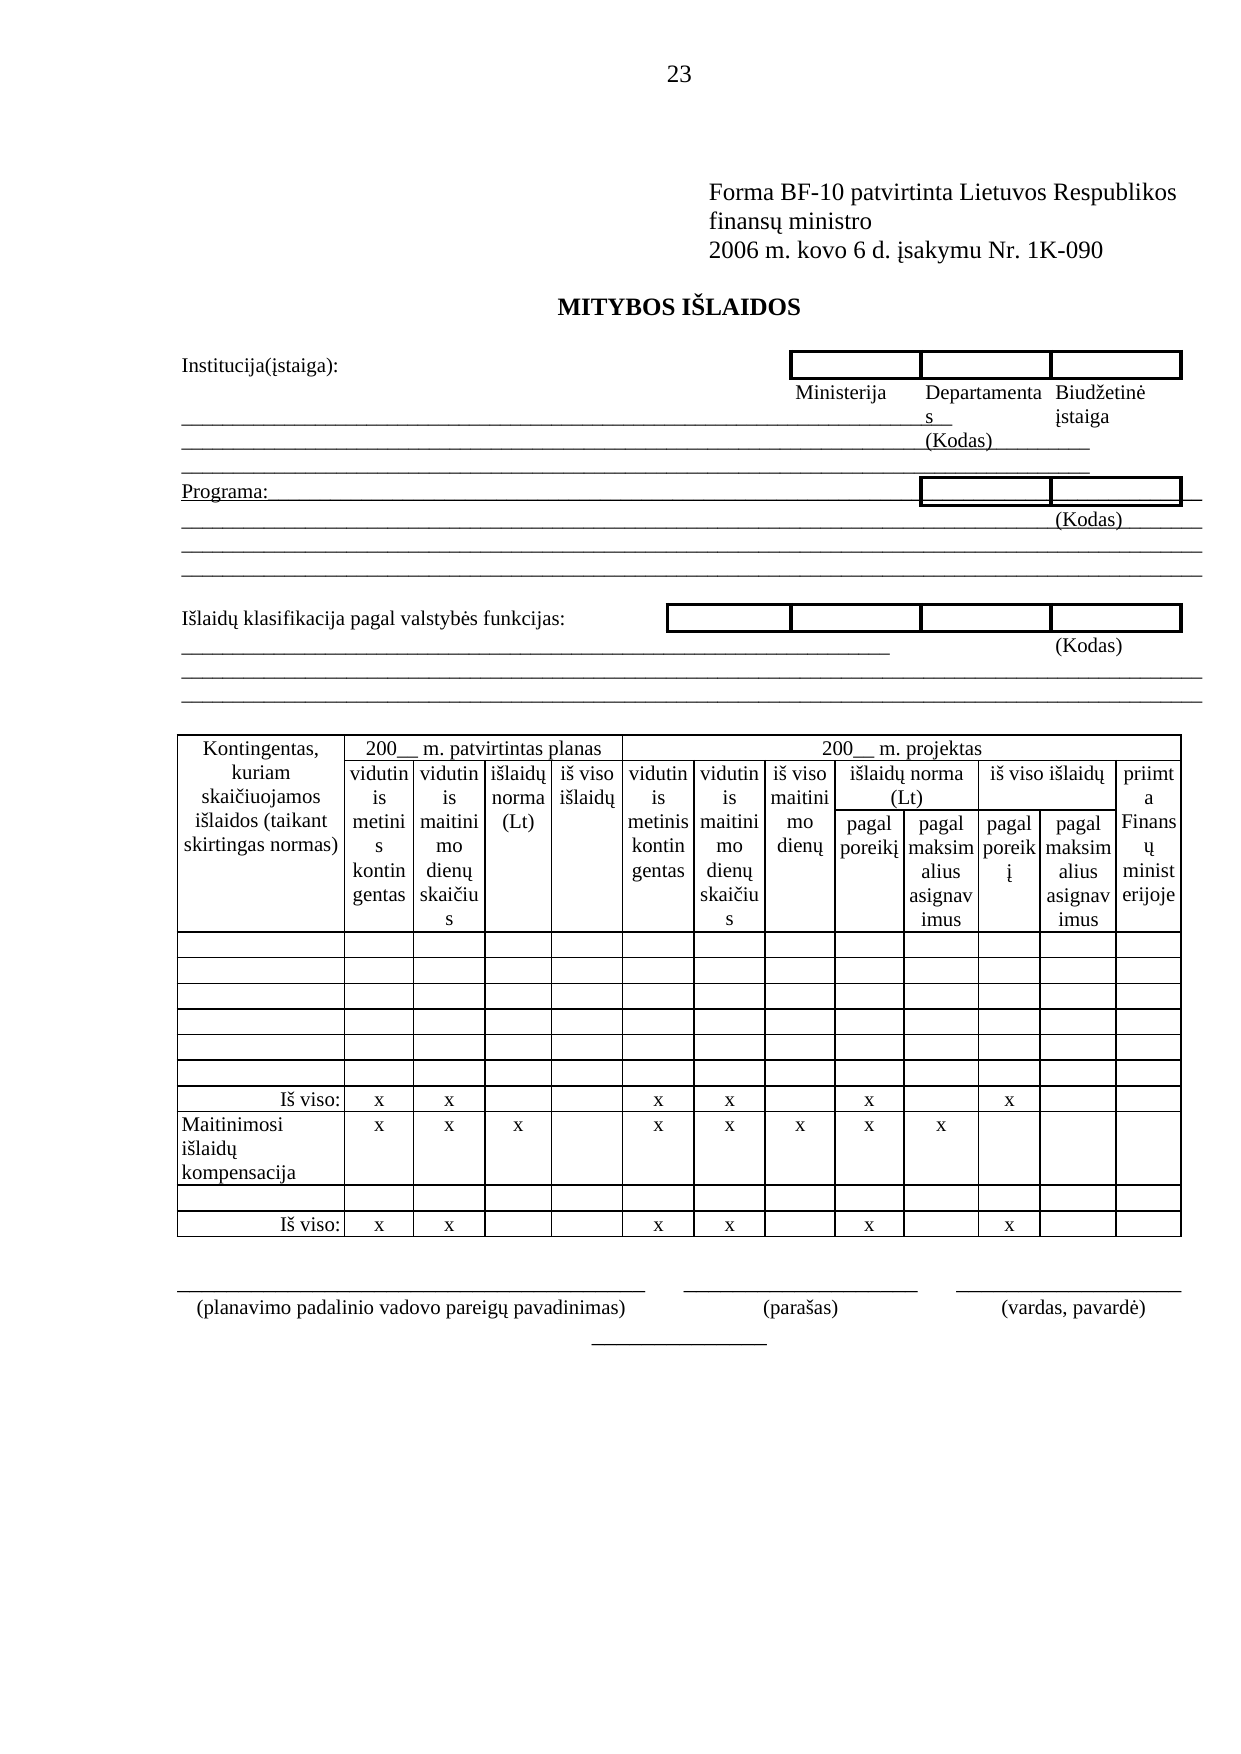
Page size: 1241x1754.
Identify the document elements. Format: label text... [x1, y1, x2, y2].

table_cell [899, 1061, 903, 1085]
table_cell [409, 984, 413, 1008]
table_cell pagal poreikį [979, 811, 1039, 931]
table_cell [974, 1061, 978, 1085]
table_cell [623, 984, 627, 1008]
table_cell [409, 933, 413, 957]
table_cell [552, 958, 556, 982]
table_cell __ [177, 377, 791, 428]
table_cell Išlaidų klasifikacija pagal valstybės funkcijas: [177, 603, 666, 630]
table_cell x [486, 1112, 551, 1184]
table_cell [414, 1186, 418, 1210]
table_cell [547, 958, 551, 982]
table_cell [414, 1010, 418, 1034]
table_cell [618, 1035, 622, 1059]
table_cell [787, 633, 791, 654]
table_cell [974, 933, 978, 957]
table_cell [345, 1010, 349, 1034]
table_cell [552, 1186, 556, 1210]
table_cell [791, 579, 795, 603]
table_cell [618, 958, 622, 982]
table_cell x [766, 1112, 834, 1184]
table_cell [552, 984, 556, 1008]
table_cell [974, 958, 978, 982]
table_cell [974, 1186, 978, 1210]
table_cell [899, 958, 903, 982]
table_cell [899, 933, 903, 957]
table_cell [623, 933, 627, 957]
table_cell x [836, 1112, 903, 1184]
table_cell x [623, 1087, 627, 1111]
table_cell __ [1047, 507, 1051, 528]
table_cell __ [1177, 681, 1181, 702]
table_cell [618, 1010, 622, 1034]
table_cell [177, 579, 181, 603]
table_cell [345, 1035, 349, 1059]
table_cell x [899, 1087, 903, 1111]
table_cell [547, 1212, 551, 1236]
table_cell [547, 1035, 551, 1059]
table_cell [623, 1061, 627, 1085]
table_cell vidutinis metinis kontingentas [345, 761, 413, 931]
table_cell x [623, 1112, 693, 1184]
table_cell [793, 606, 919, 630]
text ______________ [177, 1319, 1181, 1347]
table_cell x [899, 1212, 903, 1236]
table_cell [414, 1035, 418, 1059]
table_cell [414, 1061, 418, 1085]
table_cell [409, 1186, 413, 1210]
table_cell [618, 933, 622, 957]
table_cell x [345, 1212, 349, 1236]
table_cell [921, 633, 925, 657]
table_cell [1041, 1112, 1115, 1184]
table_cell x [695, 1112, 764, 1184]
table_cell x [345, 1112, 413, 1184]
table_cell [787, 579, 791, 603]
table_cell x [414, 1212, 418, 1236]
table_cell vidutinis maitinimo dienų skaičius [695, 761, 764, 931]
table_cell [899, 1035, 903, 1059]
table_cell [923, 606, 1049, 630]
text (planavimo padalinio vadovo pareigų pavadinimas) (parašas) (vardas, pavardė) [177, 1295, 1181, 1319]
table_cell [552, 1087, 556, 1111]
table_cell [340, 1186, 344, 1210]
table_cell [618, 1186, 622, 1210]
table_cell Programa: [177, 476, 919, 503]
table_cell [1053, 606, 1179, 630]
table_cell [552, 1035, 556, 1059]
table_cell __ [917, 452, 921, 473]
table_cell [345, 1061, 349, 1085]
table_cell [547, 1010, 551, 1034]
text finansų ministro [177, 206, 1181, 235]
table_cell [345, 984, 349, 1008]
table_cell [618, 1061, 622, 1085]
table_cell [547, 1061, 551, 1085]
table_cell [340, 984, 344, 1008]
table_cell [974, 1087, 978, 1111]
table_cell [979, 1112, 1039, 1184]
table_cell __ [917, 428, 921, 449]
table_cell [899, 1010, 903, 1034]
table_cell __ [177, 452, 181, 476]
table_cell [552, 1061, 556, 1085]
table_cell __ [177, 681, 181, 705]
table_cell [618, 1212, 622, 1236]
table_cell priimta Finansų ministerijoje [1117, 761, 1180, 931]
table_cell [921, 579, 925, 603]
table_cell [414, 933, 418, 957]
table_cell [1177, 579, 1181, 603]
table_cell iš viso maitinimo dienų [766, 761, 834, 931]
table_cell [547, 984, 551, 1008]
table_cell [1177, 428, 1181, 452]
table_cell [547, 1087, 551, 1111]
table_cell [1117, 1112, 1180, 1184]
table_cell iš viso išlaidų [979, 761, 1115, 809]
table_cell x [414, 1112, 484, 1184]
table_cell [409, 958, 413, 982]
table_cell [974, 984, 978, 1008]
table_cell [921, 452, 925, 473]
table_cell [345, 958, 349, 982]
table_cell __ [177, 657, 181, 681]
table_cell [623, 1186, 627, 1210]
table_cell [917, 633, 921, 657]
table_cell [340, 933, 344, 957]
table_cell [1051, 452, 1055, 473]
table_cell [917, 579, 921, 603]
table_cell [1047, 579, 1051, 603]
table_cell [899, 1186, 903, 1210]
table_cell [667, 633, 671, 654]
table_cell [623, 1035, 627, 1059]
table_cell [552, 1212, 556, 1236]
table_cell [623, 958, 627, 982]
table_cell x [623, 1212, 627, 1236]
table_cell [547, 933, 551, 957]
table_cell [618, 984, 622, 1008]
table_cell x [409, 1087, 413, 1111]
table_header [793, 353, 919, 377]
table_cell [1177, 452, 1181, 476]
table_cell [1053, 479, 1179, 500]
table_cell __ [1177, 531, 1181, 552]
table_cell [340, 958, 344, 982]
table_cell [340, 1035, 344, 1059]
table_cell __ [177, 504, 919, 531]
table_cell [345, 933, 349, 957]
table_cell [409, 1035, 413, 1059]
table_cell [974, 1212, 978, 1236]
table_cell [923, 479, 1049, 500]
table_cell [340, 1010, 344, 1034]
table_cell [791, 633, 795, 654]
table_cell Ministerija [791, 380, 921, 425]
table_cell vidutinis maitinimo dienų skaičius [414, 761, 484, 931]
table_cell x [409, 1212, 413, 1236]
table_cell [618, 1087, 622, 1111]
text MITYBOS IŠLAIDOS [177, 292, 1181, 321]
text 2006 m. kovo 6 d. įsakymu Nr. 1K-090 [177, 235, 1181, 263]
table_cell [345, 1186, 349, 1210]
table_cell [552, 1112, 622, 1184]
table_header [1053, 353, 1179, 377]
table_cell [1051, 428, 1055, 449]
table_cell [623, 1010, 627, 1034]
table_cell [547, 1186, 551, 1210]
table_cell [340, 1061, 344, 1085]
table_header Institucija(įstaiga): [177, 350, 789, 377]
table_cell __ [1177, 657, 1181, 678]
table_cell x [414, 1087, 418, 1111]
table_cell vidutinis metinis kontingentas [623, 761, 693, 931]
table_cell __ [177, 630, 667, 657]
table_cell [409, 1061, 413, 1085]
table_cell __ [177, 531, 181, 555]
table_cell [1047, 633, 1051, 657]
table_cell __ [1177, 555, 1181, 576]
table_cell iš viso išlaidų [552, 761, 622, 931]
table_cell [974, 1035, 978, 1059]
table_cell x [345, 1087, 349, 1111]
table_cell x [905, 1112, 978, 1184]
table_header [923, 353, 1049, 377]
table_cell [552, 1010, 556, 1034]
table_cell [899, 984, 903, 1008]
table_cell __ [177, 555, 181, 579]
table_cell [414, 958, 418, 982]
table_cell [974, 1010, 978, 1034]
table_cell __ [177, 428, 181, 452]
table_cell [414, 984, 418, 1008]
table_header Kontingentas, kuriam skaičiuojamos išlaidos (taikant skirtingas normas) [178, 736, 344, 931]
table_cell [1047, 452, 1051, 473]
table_cell išlaidų norma (Lt) [486, 761, 551, 931]
table_cell [552, 933, 556, 957]
text Forma BF-10 patvirtinta Lietuvos Respublikos [177, 177, 1181, 206]
table_cell [1051, 579, 1055, 603]
table_cell pagal poreikį [836, 811, 903, 931]
table_cell [409, 1010, 413, 1034]
